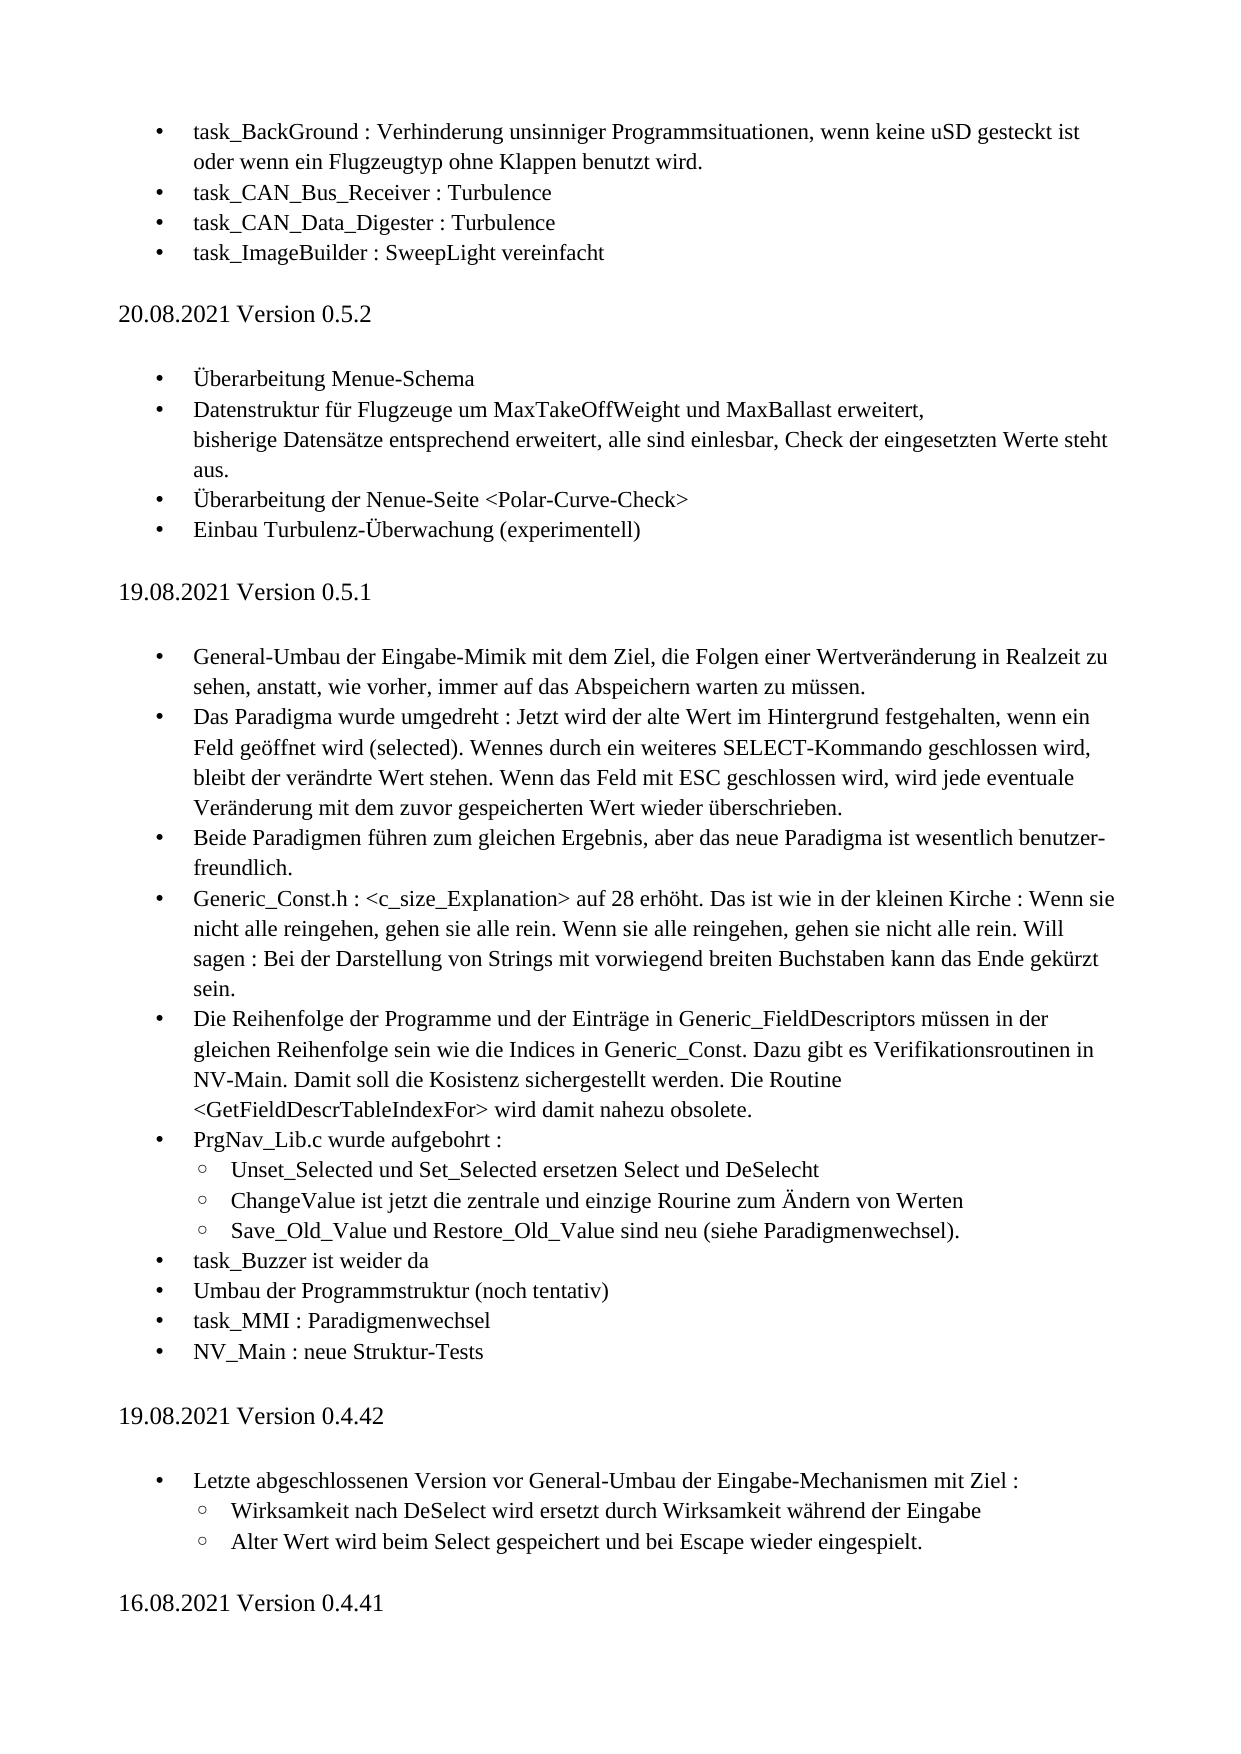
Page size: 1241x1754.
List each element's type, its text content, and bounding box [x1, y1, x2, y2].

text 19.08.2021 Version 0.4.42 [118, 1401, 1122, 1430]
list task_Buzzer ist weider da [156, 1247, 1122, 1273]
list task_ImageBuilder : SweepLight vereinfacht [156, 239, 1122, 296]
list task_BackGround : Verhinderung unsinniger Programmsituationen, wenn keine uSD gesteckt ist oder wenn ein Flugzeugtyp ohne Klappen benutzt wird. [156, 118, 1122, 175]
text 16.08.2021 Version 0.4.41 [118, 1588, 1122, 1617]
list Alter Wert wird beim Select gespeichert und bei Escape wieder eingespielt. [193, 1528, 1122, 1584]
list Letzte abgeschlossenen Version vor General-Umbau der Eingabe-Mechanismen mit Ziel : [156, 1467, 1122, 1494]
list Überarbeitung der Nenue-Seite <Polar-Curve-Check> [156, 486, 1122, 513]
list Umbau der Programmstruktur (noch tentativ) [156, 1277, 1122, 1304]
list General-Umbau der Eingabe-Mimik mit dem Ziel, die Folgen einer Wertveränderung in Realzeit zu sehen, anstatt, wie vorher, immer auf das Abspeichern warten zu müssen. [156, 643, 1122, 699]
list Beide Paradigmen führen zum gleichen Ergebnis, aber das neue Paradigma ist wesentlich benutzer-freundlich. [156, 824, 1122, 881]
list task_CAN_Data_Digester : Turbulence [156, 209, 1122, 235]
list task_MMI : Paradigmenwechsel [156, 1307, 1122, 1334]
text 19.08.2021 Version 0.5.1 [118, 577, 1122, 639]
list PrgNav_Lib.c wurde aufgebohrt : [156, 1126, 1122, 1153]
list Generic_Const.h : <c_size_Explanation> auf 28 erhöht. Das ist wie in der kleinen Kirche : Wenn sie nicht alle reingehen, gehen sie alle rein. Wenn sie alle reingehen, gehen sie nicht alle rein. Will sagen : Bei der Darstellung von Strings mit vorwiegend breiten Buchstaben kann das Ende gekürzt sein. [156, 884, 1122, 1002]
list Save_Old_Value und Restore_Old_Value sind neu (siehe Paradigmenwechsel). [193, 1217, 1122, 1243]
list Einbau Turbulenz-Überwachung (experimentell) [156, 516, 1122, 573]
list task_CAN_Bus_Receiver : Turbulence [156, 178, 1122, 205]
list Wirksamkeit nach DeSelect wird ersetzt durch Wirksamkeit während der Eingabe [193, 1498, 1122, 1524]
list Das Paradigma wurde umgedreht : Jetzt wird der alte Wert im Hintergrund festgehalten, wenn ein Feld geöffnet wird (selected). Wennes durch ein weiteres SELECT-Kommando geschlossen wird, bleibt der verändrte Wert stehen. Wenn das Feld mit ESC geschlossen wird, wird jede eventuale Veränderung mit dem zuvor gespeicherten Wert wieder überschrieben. [156, 703, 1122, 820]
list ChangeValue ist jetzt die zentrale und einzige Rourine zum Ändern von Werten [193, 1187, 1122, 1213]
list Unset_Selected und Set_Selected ersetzen Select und DeSelecht [193, 1156, 1122, 1183]
list Datenstruktur für Flugzeuge um MaxTakeOffWeight und MaxBallast erweitert, bisherige Datensätze entsprechend erweitert, alle sind einlesbar, Check der eingesetzten Werte steht aus. [156, 396, 1122, 482]
text 20.08.2021 Version 0.5.2 [118, 299, 1122, 361]
list Überarbeitung Menue-Schema [156, 365, 1122, 392]
list NV_Main : neue Struktur-Tests [156, 1338, 1122, 1397]
list Die Reihenfolge der Programme und der Einträge in Generic_FieldDescriptors müssen in der gleichen Reihenfolge sein wie die Indices in Generic_Const. Dazu gibt es Verifikationsroutinen in NV-Main. Damit soll die Kosistenz sichergestellt werden. Die Routine <GetFieldDescrTableIndexFor> wird damit nahezu obsolete. [156, 1005, 1122, 1122]
